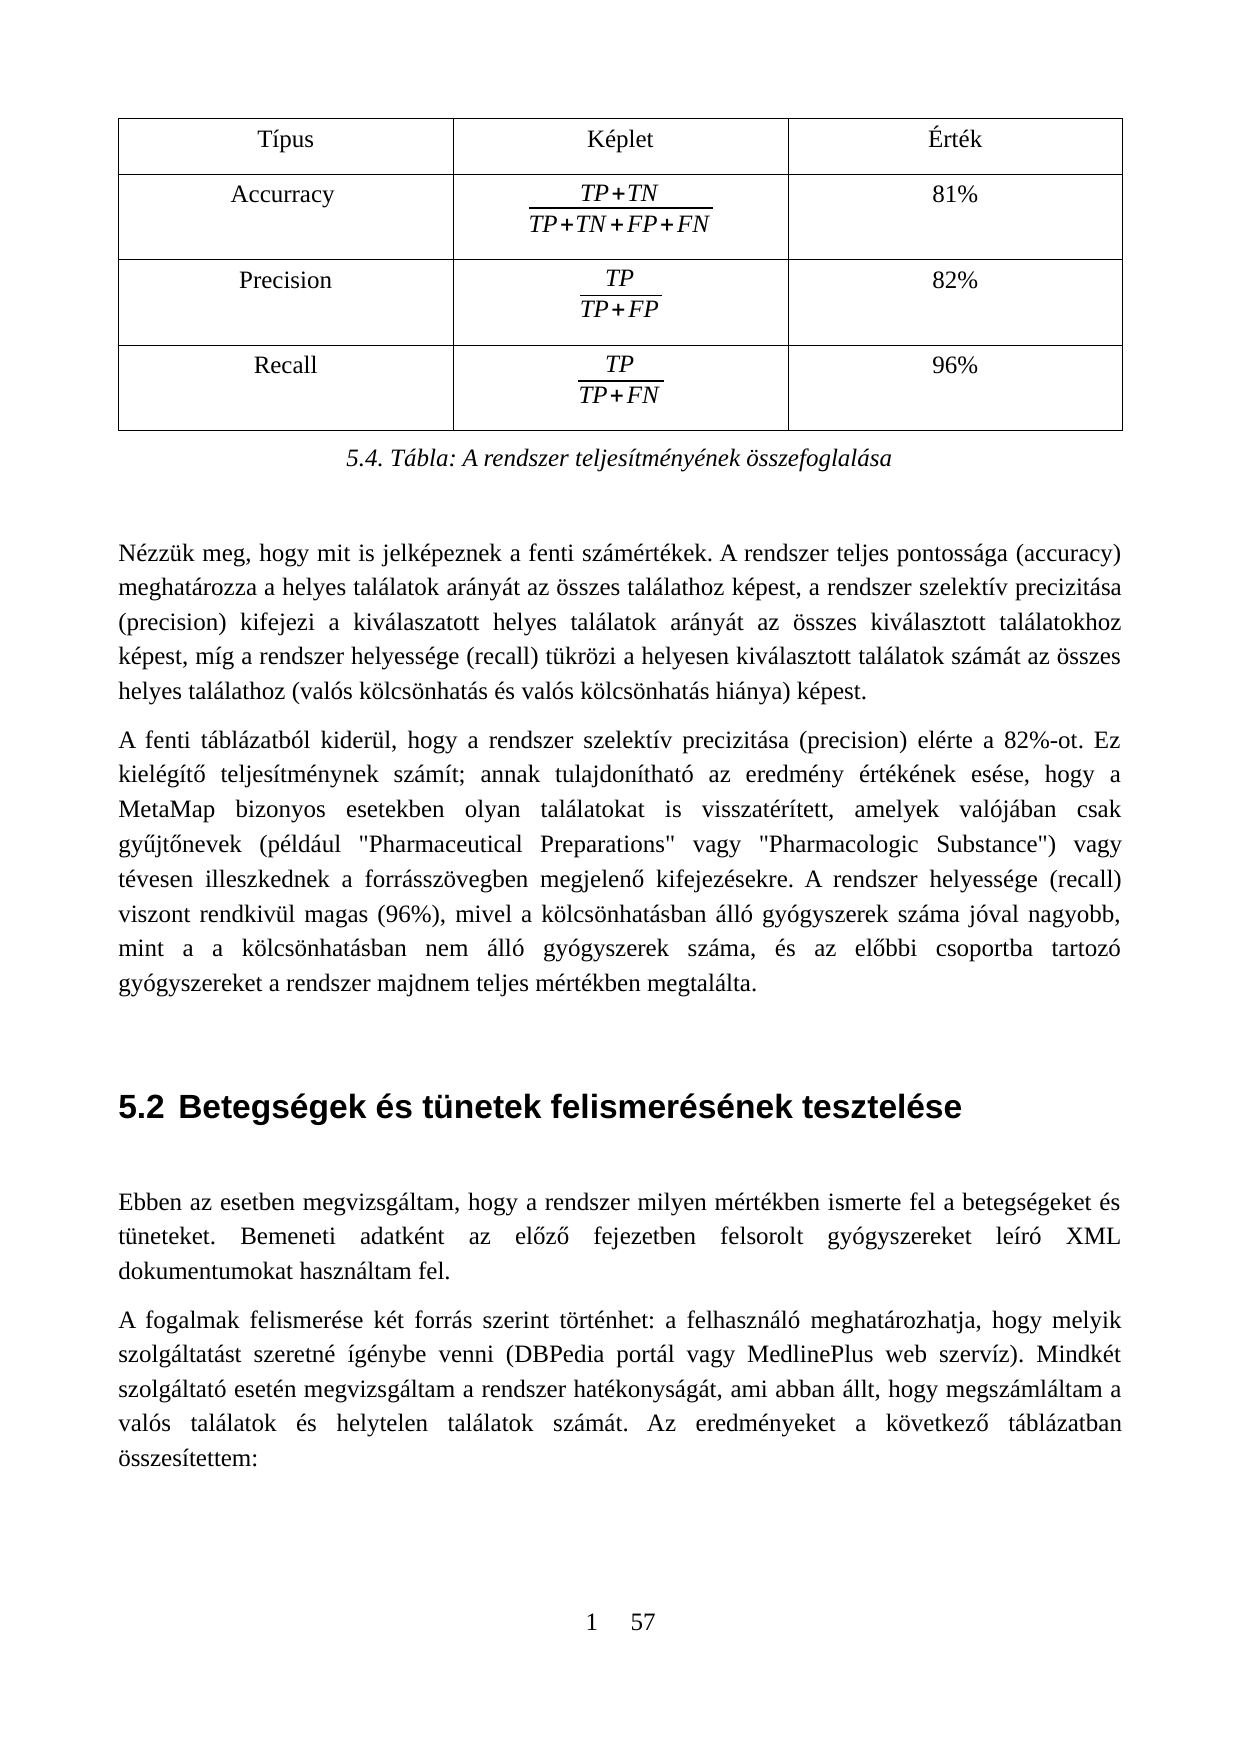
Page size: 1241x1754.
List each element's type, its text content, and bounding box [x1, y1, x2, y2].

table_cell [454, 260, 788, 345]
table_cell 81% [789, 175, 1122, 259]
table_cell [454, 175, 788, 259]
table_header Típus [119, 119, 453, 173]
subtitle 5.4. Tábla: A rendszer teljesítményének összefoglalása [118, 443, 1122, 472]
subtitle Ebben az esetben megvizsgáltam, hogy a rendszer milyen mértékben ismerte fel a betegségeket és tüneteket. Bemeneti adatként az előző fejezetben felsorolt gyógyszereket leíró XML dokumentumokat használtam fel. [118, 1187, 1122, 1284]
table_cell Recall [119, 346, 453, 430]
subtitle A fenti táblázatból kiderül, hogy a rendszer szelektív precizitása (precision) elérte a 82%-ot. Ez kielégítő teljesítménynek számít; annak tulajdonítható az eredmény értékének esése, hogy a MetaMap bizonyos esetekben olyan találatokat is visszatérített, amelyek valójában csak gyűjtőnevek (például "Pharmaceutical Preparations" vagy "Pharmacologic Substance") vagy tévesen illeszkednek a forrásszövegben megjelenő kifejezésekre. A rendszer helyessége (recall) viszont rendkivül magas (96%), mivel a kölcsönhatásban álló gyógyszerek száma jóval nagyobb, mint a a kölcsönhatásban nem álló gyógyszerek száma, és az előbbi csoportba tartozó gyógyszereket a rendszer majdnem teljes mértékben megtalálta. [118, 725, 1122, 996]
table_cell 96% [789, 346, 1122, 430]
table_header Érték [789, 119, 1122, 173]
table_cell 82% [789, 260, 1122, 345]
subtitle A fogalmak felismerése két forrás szerint történhet: a felhasználó meghatározhatja, hogy melyik szolgáltatást szeretné ígénybe venni (DBPedia portál vagy MedlinePlus web szervíz). Mindkét szolgáltató esetén megvizsgáltam a rendszer hatékonyságát, ami abban állt, hogy megszámláltam a valós találatok és helytelen találatok számát. Az eredményeket a következő táblázatban összesítettem: [118, 1305, 1122, 1471]
table_cell Accurracy [119, 175, 453, 259]
subtitle Betegségek és tünetek felismerésének tesztelése [118, 1087, 1122, 1125]
table_cell [454, 346, 788, 430]
subtitle Nézzük meg, hogy mit is jelképeznek a fenti számértékek. A rendszer teljes pontossága (accuracy) meghatározza a helyes találatok arányát az összes találathoz képest, a rendszer szelektív precizitása (precision) kifejezi a kiválaszatott helyes találatok arányát az összes kiválasztott találatokhoz képest, míg a rendszer helyessége (recall) tükrözi a helyesen kiválasztott találatok számát az összes helyes találathoz (valós kölcsönhatás és valós kölcsönhatás hiánya) képest. [118, 538, 1122, 705]
table_cell Precision [119, 260, 453, 345]
table_header Képlet [454, 119, 788, 173]
